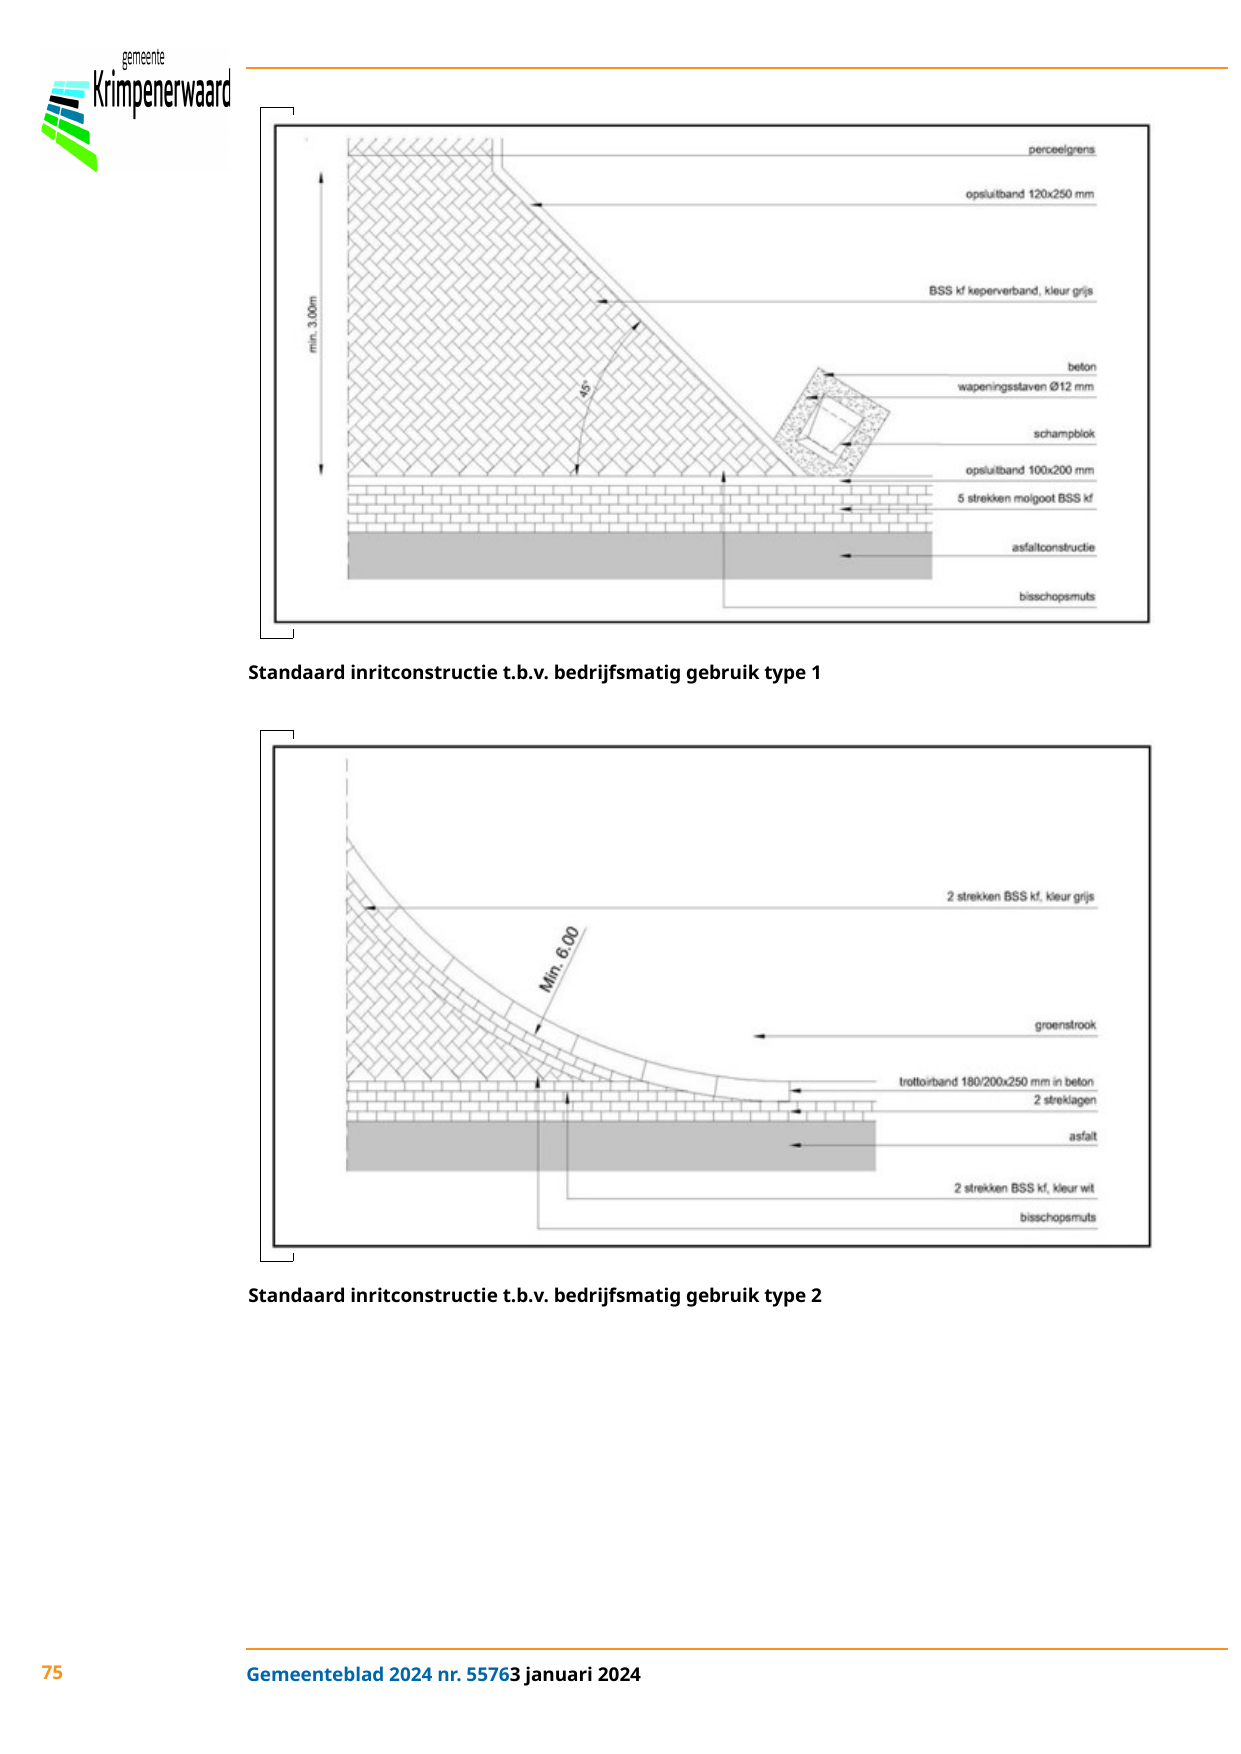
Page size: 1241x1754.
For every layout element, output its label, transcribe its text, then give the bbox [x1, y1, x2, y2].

picture [268, 115, 1155, 629]
picture [41, 47, 231, 172]
text Standaard inritconstructie t.b.v. bedrijfsmatig gebruik type 1 [248, 659, 1152, 685]
picture [268, 739, 1155, 1253]
text Standaard inritconstructie t.b.v. bedrijfsmatig gebruik type 2 [248, 1283, 1152, 1308]
